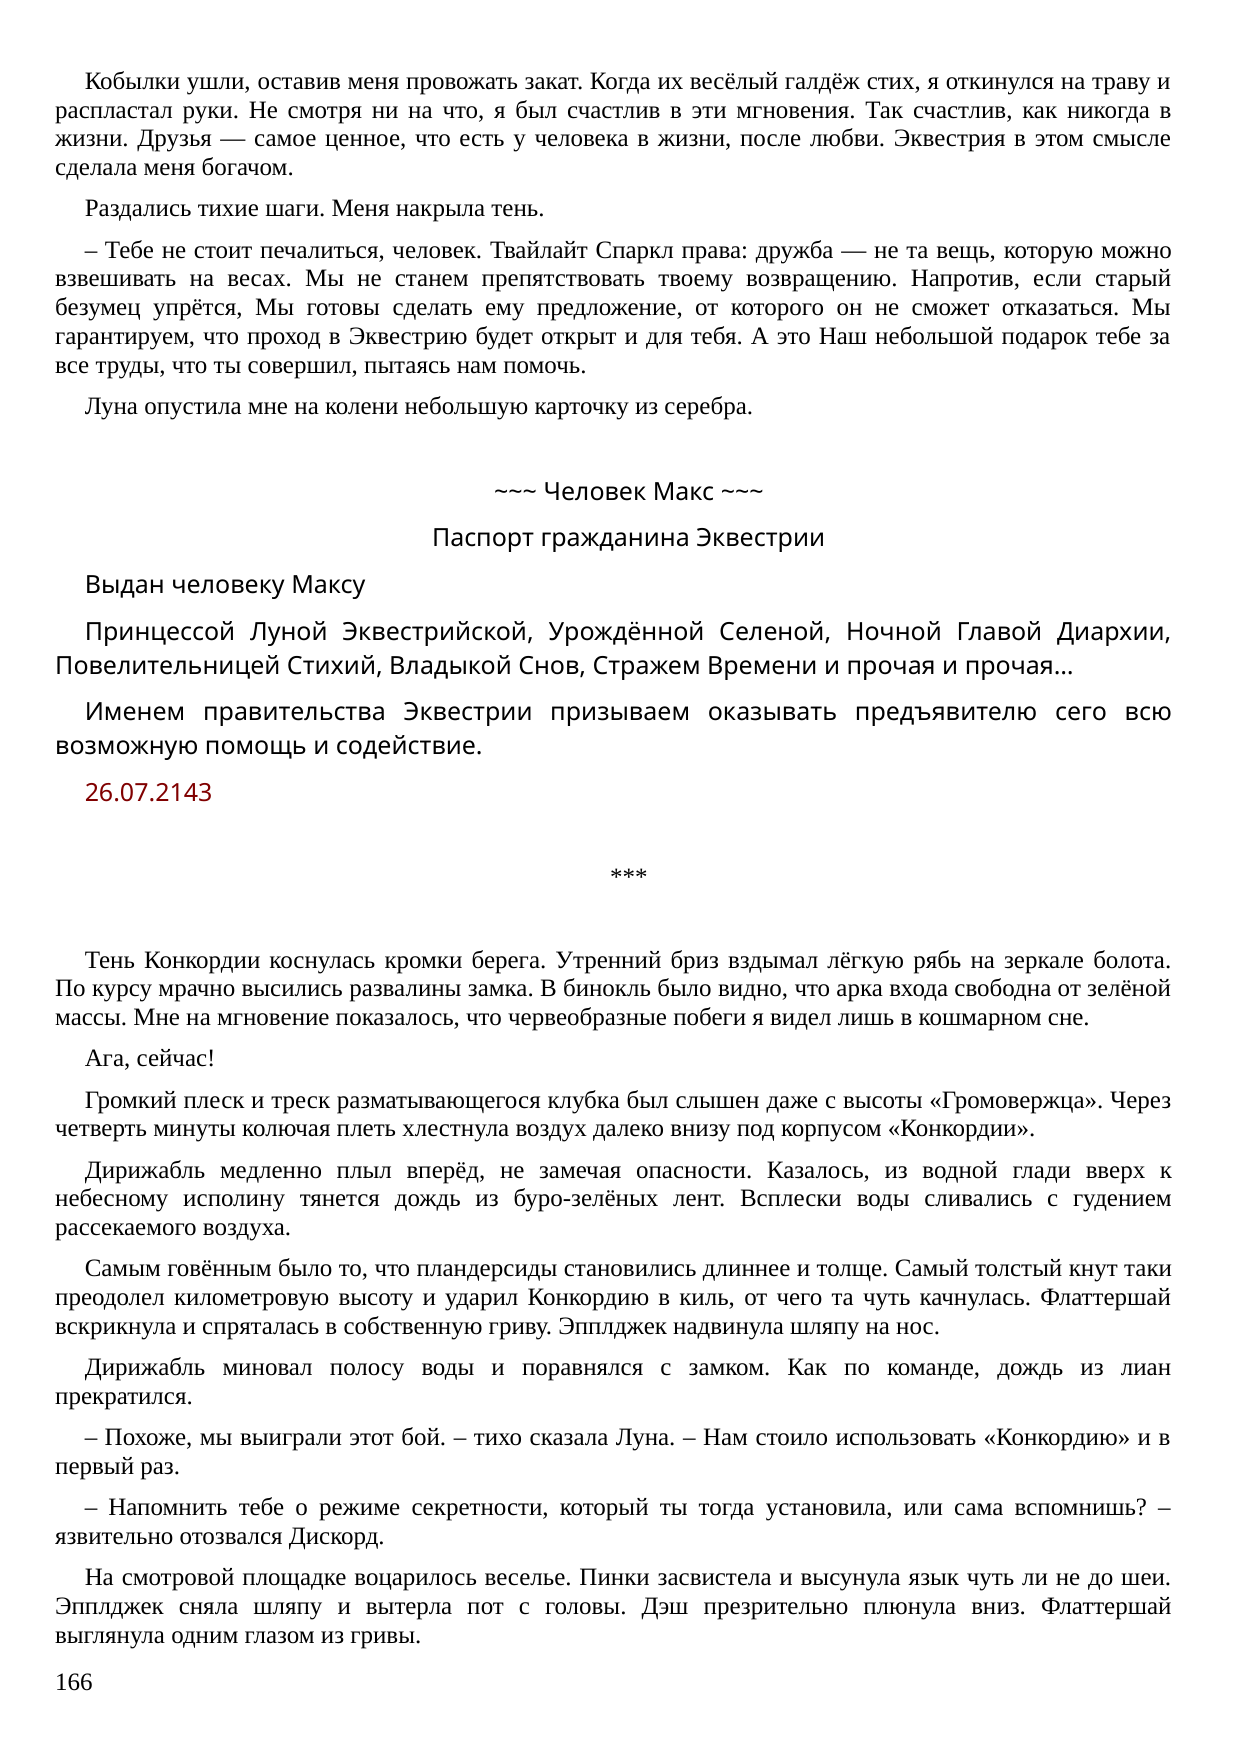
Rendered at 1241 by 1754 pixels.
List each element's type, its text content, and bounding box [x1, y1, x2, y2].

text Самым говённым было то, что пландерсиды становились длиннее и толще. Самый толстый кнут таки преодолел километровую высоту и ударил Конкордию в киль, от чего та чуть качнулась. Флаттершай вскрикнула и спряталась в собственную гриву. Эпплджек надвинула шляпу на нос. [55, 1253, 1173, 1340]
text Принцессой Луной Эквестрийской, Урождённой Селеной, Ночной Главой Диархии, Повелительницей Стихий, Владыкой Снов, Стражем Времени и прочая и прочая… [55, 613, 1173, 681]
text Дирижабль медленно плыл вперёд, не замечая опасности. Казалось, из водной глади вверх к небесному исполину тянется дождь из буро-зелёных лент. Всплески воды сливались с гудением рассекаемого воздуха. [55, 1155, 1173, 1241]
text – Напомнить тебе о режиме секретности, который ты тогда установила, или сама вспомнишь? – язвительно отозвался Дискорд. [55, 1492, 1173, 1550]
text Кобылки ушли, оставив меня провожать закат. Когда их весёлый галдёж стих, я откинулся на траву и распластал руки. Не смотря ни на что, я был счастлив в эти мгновения. Так счастлив, как никогда в жизни. Друзья — самое ценное, что есть у человека в жизни, после любви. Эквестрия в этом смысле сделала меня богачом. [55, 66, 1173, 181]
text Выдан человеку Максу [55, 567, 1173, 601]
text Паспорт гражданина Эквестрии [55, 520, 1173, 554]
text – Похоже, мы выиграли этот бой. – тихо сказала Луна. – Нам стоило использовать «Конкордию» и в первый раз. [55, 1422, 1173, 1480]
text Луна опустила мне на колени небольшую карточку из серебра. [55, 391, 1173, 420]
text Громкий плеск и треск разматывающегося клубка был слышен даже с высоты «Громовержца». Через четверть минуты колючая плеть хлестнула воздух далеко внизу под корпусом «Конкордии». [55, 1085, 1173, 1142]
text ~~~ Человек Макс ~~~ [55, 473, 1173, 508]
text Раздались тихие шаги. Меня накрыла тень. [55, 193, 1173, 222]
text – Тебе не стоит печалиться, человек. Твайлайт Спаркл права: дружба — не та вещь, которую можно взвешивать на весах. Мы не станем препятствовать твоему возвращению. Напротив, если старый безумец упрётся, Мы готовы сделать ему предложение, от которого он не сможет отказаться. Мы гарантируем, что проход в Эквестрию будет открыт и для тебя. А это Наш небольшой подарок тебе за все труды, что ты совершил, пытаясь нам помочь. [55, 235, 1173, 378]
text Дирижабль миновал полосу воды и поравнялся с замком. Как по команде, дождь из лиан прекратился. [55, 1352, 1173, 1410]
text Именем правительства Эквестрии призываем оказывать предъявителю сего всю возможную помощь и содействие. [55, 694, 1173, 762]
text Ага, сейчас! [55, 1043, 1173, 1072]
text Тень Конкордии коснулась кромки берега. Утренний бриз вздымал лёгкую рябь на зеркале болота. По курсу мрачно высились развалины замка. В бинокль было видно, что арка входа свободна от зелёной массы. Мне на мгновение показалось, что червеобразные побеги я видел лишь в кошмарном сне. [55, 945, 1173, 1031]
text 26.07.2143 [55, 774, 1173, 808]
text *** [55, 862, 1173, 891]
text На смотровой площадке воцарилось веселье. Пинки засвистела и высунула язык чуть ли не до шеи. Эпплджек сняла шляпу и вытерла пот с головы. Дэш презрительно плюнула вниз. Флаттершай выглянула одним глазом из гривы. [55, 1562, 1173, 1648]
